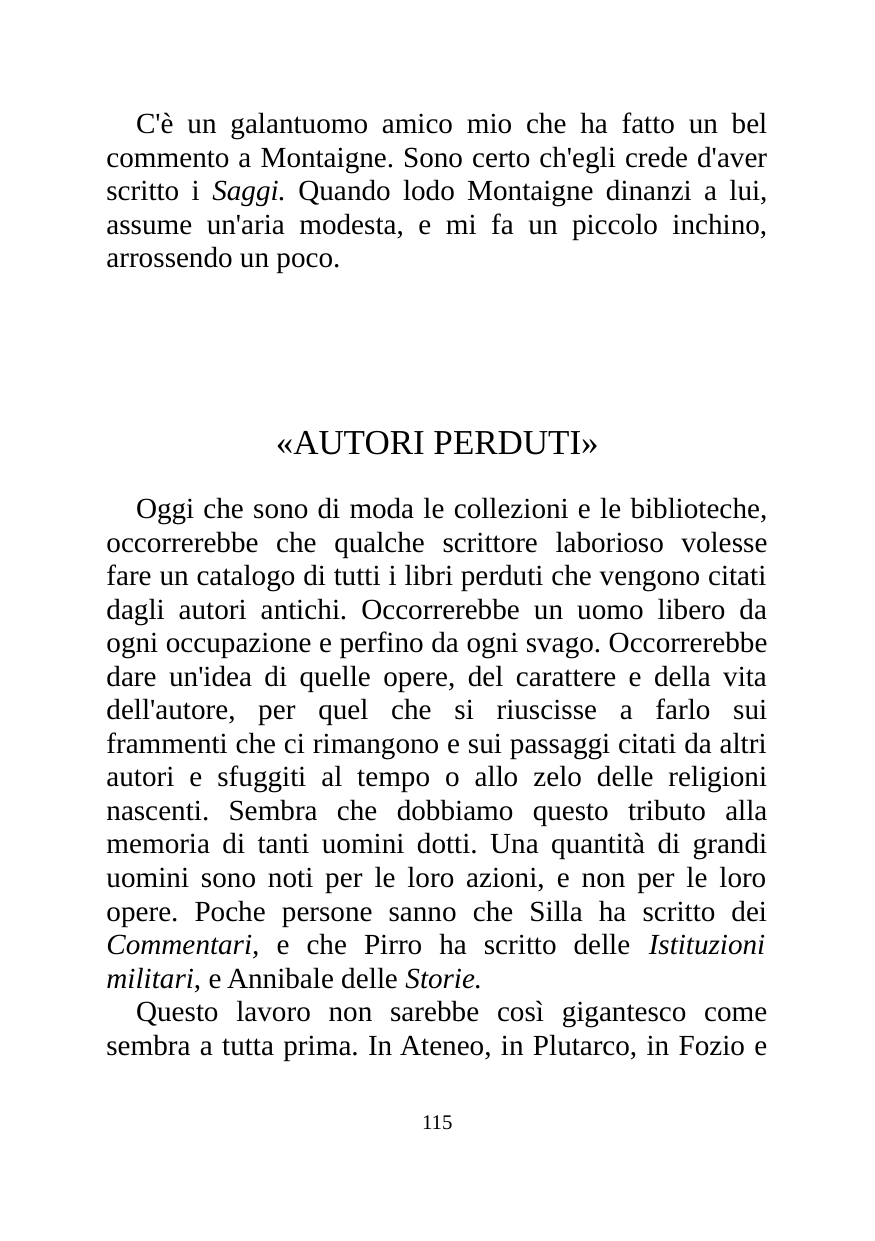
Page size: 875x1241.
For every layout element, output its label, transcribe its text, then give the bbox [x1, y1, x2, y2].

text C'è un galantuomo amico mio che ha fatto un bel commento a Montaigne. Sono certo ch'egli crede d'aver scritto i Saggi. Quando lodo Montaigne dinanzi a lui, assume un'aria modesta, e mi fa un piccolo inchino, arrossendo un poco. [106, 106, 768, 274]
subtitle «AUTORI PERDUTI» [106, 422, 768, 462]
text Oggi che sono di moda le collezioni e le biblioteche, occorrerebbe che qualche scrittore laborioso volesse fare un catalogo di tutti i libri perduti che vengono citati dagli autori antichi. Occorrerebbe un uomo libero da ogni occupazione e perfino da ogni svago. Occorrerebbe dare un'idea di quelle opere, del carattere e della vita dell'autore, per quel che si riuscisse a farlo sui frammenti che ci rimangono e sui passaggi citati da altri autori e sfuggiti al tempo o allo zelo delle religioni nascenti. Sembra che dobbiamo questo tributo alla memoria di tanti uomini dotti. Una quantità di grandi uomini sono noti per le loro azioni, e non per le loro opere. Poche persone sanno che Silla ha scritto dei Commentari, e che Pirro ha scritto delle Istituzioni militari, e Annibale delle Storie. [106, 491, 768, 994]
text Questo lavoro non sarebbe così gigantesco come sembra a tutta prima. In Ateneo, in Plutarco, in Fozio e [106, 994, 768, 1061]
